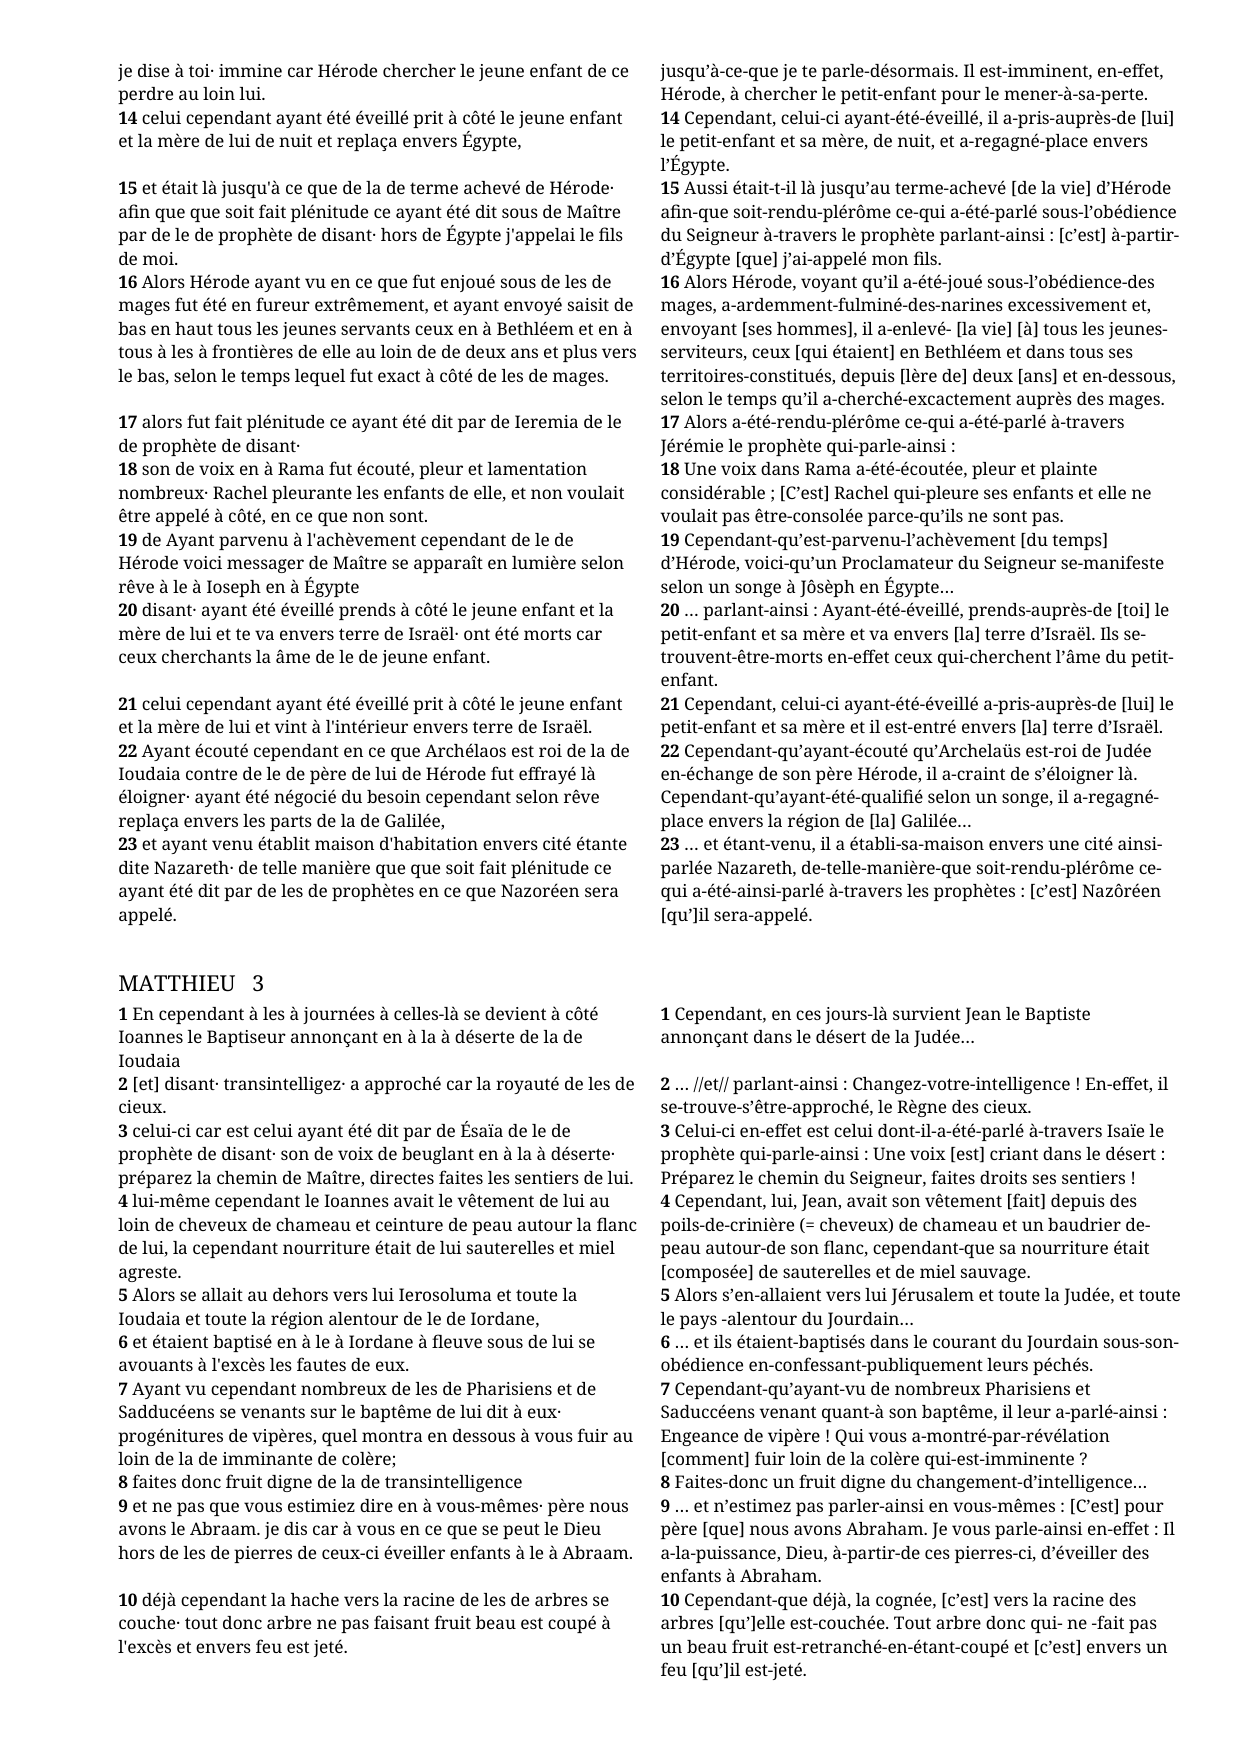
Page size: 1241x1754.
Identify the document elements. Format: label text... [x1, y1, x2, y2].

table_cell 10 déjà cependant la hache vers la racine de les de arbres se couche· tout donc arbre ne pas faisant fruit beau est coupé à l'excès et envers feu est jeté. [118, 1588, 639, 1682]
table_cell 17 alors fut fait plénitude ce ayant été dit par de Ieremia de le de prophète de disant· [118, 411, 639, 457]
table_cell [639, 1072, 660, 1119]
table_cell [639, 692, 660, 739]
table_cell 23 et ayant venu établit maison d'habitation envers cité étante dite Nazareth· de telle manière que que soit fait plénitude ce ayant été dit par de les de prophètes en ce que Nazoréen sera appelé. [118, 833, 639, 926]
table_cell [639, 1494, 660, 1588]
table_cell 15 et était là jusqu'à ce que de la de terme achevé de Hérode· afin que que soit fait plénitude ce ayant été dit sous de Maître par de le de prophète de disant· hors de Égypte j'appelai le fils de moi. [118, 176, 639, 270]
table_cell 8 faites donc fruit digne de la de transintelligence [118, 1471, 639, 1494]
table_header 1 Cependant, en ces jours-là survient Jean le Baptiste annonçant dans le désert de la Judée… [660, 1002, 1181, 1072]
table_cell 14 celui cependant ayant été éveillé prit à côté le jeune enfant et la mère de lui de nuit et replaça envers Égypte, [118, 106, 639, 176]
table_cell 2 [et] disant· transintelligez· a approché car la royauté de les de cieux. [118, 1072, 639, 1119]
table_cell [639, 411, 660, 457]
table_cell [639, 1588, 660, 1682]
table_cell [639, 1471, 660, 1494]
table_cell [639, 1283, 660, 1330]
table_cell [639, 1119, 660, 1189]
table_cell 7 Cependant-qu’ayant-vu de nombreux Pharisiens et Saduccéens venant quant-à son baptême, il leur a-parlé-ainsi : Engeance de vipère ! Qui vous a-montré-par-révélation [comment] fuir loin de la colère qui-est-imminente ? [660, 1377, 1181, 1471]
table_cell [639, 528, 660, 598]
table_cell 16 Alors Hérode, voyant qu’il a-été-joué sous-l’obédience-des mages, a-ardemment-fulminé-des-narines excessivement et, envoyant [ses hommes], il a-enlevé- [la vie] [à] tous les jeunes-serviteurs, ceux [qui étaient] en Bethléem et dans tous ses territoires-constitués, depuis [lère de] deux [ans] et en-dessous, selon le temps qu’il a-cherché-excactement auprès des mages. [660, 270, 1181, 411]
table_cell [639, 1330, 660, 1377]
table_cell 22 Ayant écouté cependant en ce que Archélaos est roi de la de Ioudaia contre de le de père de lui de Hérode fut effrayé là éloigner· ayant été négocié du besoin cependant selon rêve replaça envers les parts de la de Galilée, [118, 739, 639, 832]
table_cell 22 Cependant-qu’ayant-écouté qu’Archelaüs est-roi de Judée en-échange de son père Hérode, il a-craint de s’éloigner là. Cependant-qu’ayant-été-qualifié selon un songe, il a-regagné-place envers la région de [la] Galilée… [660, 739, 1181, 832]
table_cell 3 Celui-ci en-effet est celui dont-il-a-été-parlé à-travers Isaïe le prophète qui-parle-ainsi : Une voix [est] criant dans le désert : Préparez le chemin du Seigneur, faites droits ses sentiers ! [660, 1119, 1181, 1189]
table_cell 6 et étaient baptisé en à le à Iordane à fleuve sous de lui se avouants à l'excès les fautes de eux. [118, 1330, 639, 1377]
table_cell 20 … parlant-ainsi : Ayant-été-éveillé, prends-auprès-de [toi] le petit-enfant et sa mère et va envers [la] terre d’Israël. Ils se-trouvent-être-morts en-effet ceux qui-cherchent l’âme du petit-enfant. [660, 598, 1181, 692]
table_cell 16 Alors Hérode ayant vu en ce que fut enjoué sous de les de mages fut été en fureur extrêmement, et ayant envoyé saisit de bas en haut tous les jeunes servants ceux en à Bethléem et en à tous à les à frontières de elle au loin de de deux ans et plus vers le bas, selon le temps lequel fut exact à côté de les de mages. [118, 270, 639, 411]
table_cell 18 son de voix en à Rama fut écouté, pleur et lamentation nombreux· Rachel pleurante les enfants de elle, et non voulait être appelé à côté, en ce que non sont. [118, 458, 639, 528]
table_cell 10 Cependant-que déjà, la cognée, [c’est] vers la racine des arbres [qu’]elle est-couchée. Tout arbre donc qui- ne -fait pas un beau fruit est-retranché-en-étant-coupé et [c’est] envers un feu [qu’]il est-jeté. [660, 1588, 1181, 1682]
table_cell [639, 59, 660, 106]
table_cell 14 Cependant, celui-ci ayant-été-éveillé, il a-pris-auprès-de [lui] le petit-enfant et sa mère, de nuit, et a-regagné-place envers l’Égypte. [660, 106, 1181, 176]
table_cell 8 Faites-donc un fruit digne du changement-d’intelligence… [660, 1471, 1181, 1494]
table_cell [639, 598, 660, 692]
table_cell 2 … //et// parlant-ainsi : Changez-votre-intelligence ! En-effet, il se-trouve-s’être-approché, le Règne des cieux. [660, 1072, 1181, 1119]
table_header [639, 1002, 660, 1072]
table_cell 13 Cependant-qu’eux ayant-regagné-place, voici-qu’un Proclamateur du Seigneur se-manifeste selon un songe à Jôsèph en-parlant-ainsi : Ayant-été-éveillé, prends-auprès-de [toi] le petit-enfant et sa mère et fuis envers l’Égypte et sois là jusqu’à-ce-que je te parle-désormais. Il est-imminent, en-effet, Hérode, à chercher le petit-enfant pour le mener-à-sa-perte. [660, 59, 1181, 106]
table_cell 3 celui-ci car est celui ayant été dit par de Ésaïa de le de prophète de disant· son de voix de beuglant en à la à déserte· préparez la chemin de Maître, directes faites les sentiers de lui. [118, 1119, 639, 1189]
table_cell 9 et ne pas que vous estimiez dire en à vous-mêmes· père nous avons le Abraam. je dis car à vous en ce que se peut le Dieu hors de les de pierres de ceux-ci éveiller enfants à le à Abraam. [118, 1494, 639, 1588]
table_cell 21 celui cependant ayant été éveillé prit à côté le jeune enfant et la mère de lui et vint à l'intérieur envers terre de Israël. [118, 692, 639, 739]
table_cell 18 Une voix dans Rama a-été-écoutée, pleur et plainte considérable ; [C’est] Rachel qui-pleure ses enfants et elle ne voulait pas être-consolée parce-qu’ils ne sont pas. [660, 458, 1181, 528]
table_cell [639, 1377, 660, 1471]
table_cell 19 de Ayant parvenu à l'achèvement cependant de le de Hérode voici messager de Maître se apparaît en lumière selon rêve à le à Ioseph en à Égypte [118, 528, 639, 598]
table_cell 21 Cependant, celui-ci ayant-été-éveillé a-pris-auprès-de [lui] le petit-enfant et sa mère et il est-entré envers [la] terre d’Israël. [660, 692, 1181, 739]
table_cell 9 … et n’estimez pas parler-ainsi en vous-mêmes : [C’est] pour père [que] nous avons Abraham. Je vous parle-ainsi en-effet : Il a-la-puissance, Dieu, à-partir-de ces pierres-ci, d’éveiller des enfants à Abraham. [660, 1494, 1181, 1588]
table_cell 4 lui-même cependant le Ioannes avait le vêtement de lui au loin de cheveux de chameau et ceinture de peau autour la flanc de lui, la cependant nourriture était de lui sauterelles et miel agreste. [118, 1189, 639, 1283]
table_cell 20 disant· ayant été éveillé prends à côté le jeune enfant et la mère de lui et te va envers terre de Israël· ont été morts car ceux cherchants la âme de le de jeune enfant. [118, 598, 639, 692]
table_cell 19 Cependant-qu’est-parvenu-l’achèvement [du temps] d’Hérode, voici-qu’un Proclamateur du Seigneur se-manifeste selon un songe à Jôsèph en Égypte… [660, 528, 1181, 598]
table_cell [639, 1189, 660, 1283]
table_cell 4 Cependant, lui, Jean, avait son vêtement [fait] depuis des poils-de-crinière (= cheveux) de chameau et un baudrier de-peau autour-de son flanc, cependant-que sa nourriture était [composée] de sauterelles et de miel sauvage. [660, 1189, 1181, 1283]
table_cell [639, 176, 660, 270]
table_cell [639, 458, 660, 528]
table_cell 7 Ayant vu cependant nombreux de les de Pharisiens et de Sadducéens se venants sur le baptême de lui dit à eux· progénitures de vipères, quel montra en dessous à vous fuir au loin de la de imminante de colère; [118, 1377, 639, 1471]
table_cell 17 Alors a-été-rendu-plérôme ce-qui a-été-parlé à-travers Jérémie le prophète qui-parle-ainsi : [660, 411, 1181, 457]
table_cell 15 Aussi était-t-il là jusqu’au terme-achevé [de la vie] d’Hérode afin-que soit-rendu-plérôme ce-qui a-été-parlé sous-l’obédience du Seigneur à-travers le prophète parlant-ainsi : [c’est] à-partir-d’Égypte [que] j’ai-appelé mon fils. [660, 176, 1181, 270]
table_cell [639, 833, 660, 926]
table_cell 5 Alors se allait au dehors vers lui Ierosoluma et toute la Ioudaia et toute la région alentour de le de Iordane, [118, 1283, 639, 1330]
table_cell [639, 739, 660, 832]
table_cell 13 de Ayants replacés cependant de eux voici messager de Maître se apparaît en lumière selon rêve à le à Ioseph disant· ayant été éveillé prends à côté le jeune enfant et la mère de lui et fuis envers Égypte et sois là jusqu'à ce que le cas échéant que je dise à toi· immine car Hérode chercher le jeune enfant de ce perdre au loin lui. [118, 59, 639, 106]
table_cell [639, 270, 660, 411]
table_cell 23 … et étant-venu, il a établi-sa-maison envers une cité ainsi-parlée Nazareth, de-telle-manière-que soit-rendu-plérôme ce-qui a-été-ainsi-parlé à-travers les prophètes : [c’est] Nazôréen [qu’]il sera-appelé. [660, 833, 1181, 926]
table_cell 6 … et ils étaient-baptisés dans le courant du Jourdain sous-son-obédience en-confessant-publiquement leurs péchés. [660, 1330, 1181, 1377]
table_header 1 En cependant à les à journées à celles-là se devient à côté Ioannes le Baptiseur annonçant en à la à déserte de la de Ioudaia [118, 1002, 639, 1072]
table_cell 5 Alors s’en-allaient vers lui Jérusalem et toute la Judée, et toute le pays -alentour du Jourdain… [660, 1283, 1181, 1330]
table_cell [639, 106, 660, 176]
text MATTHIEU 3 [118, 968, 1181, 997]
